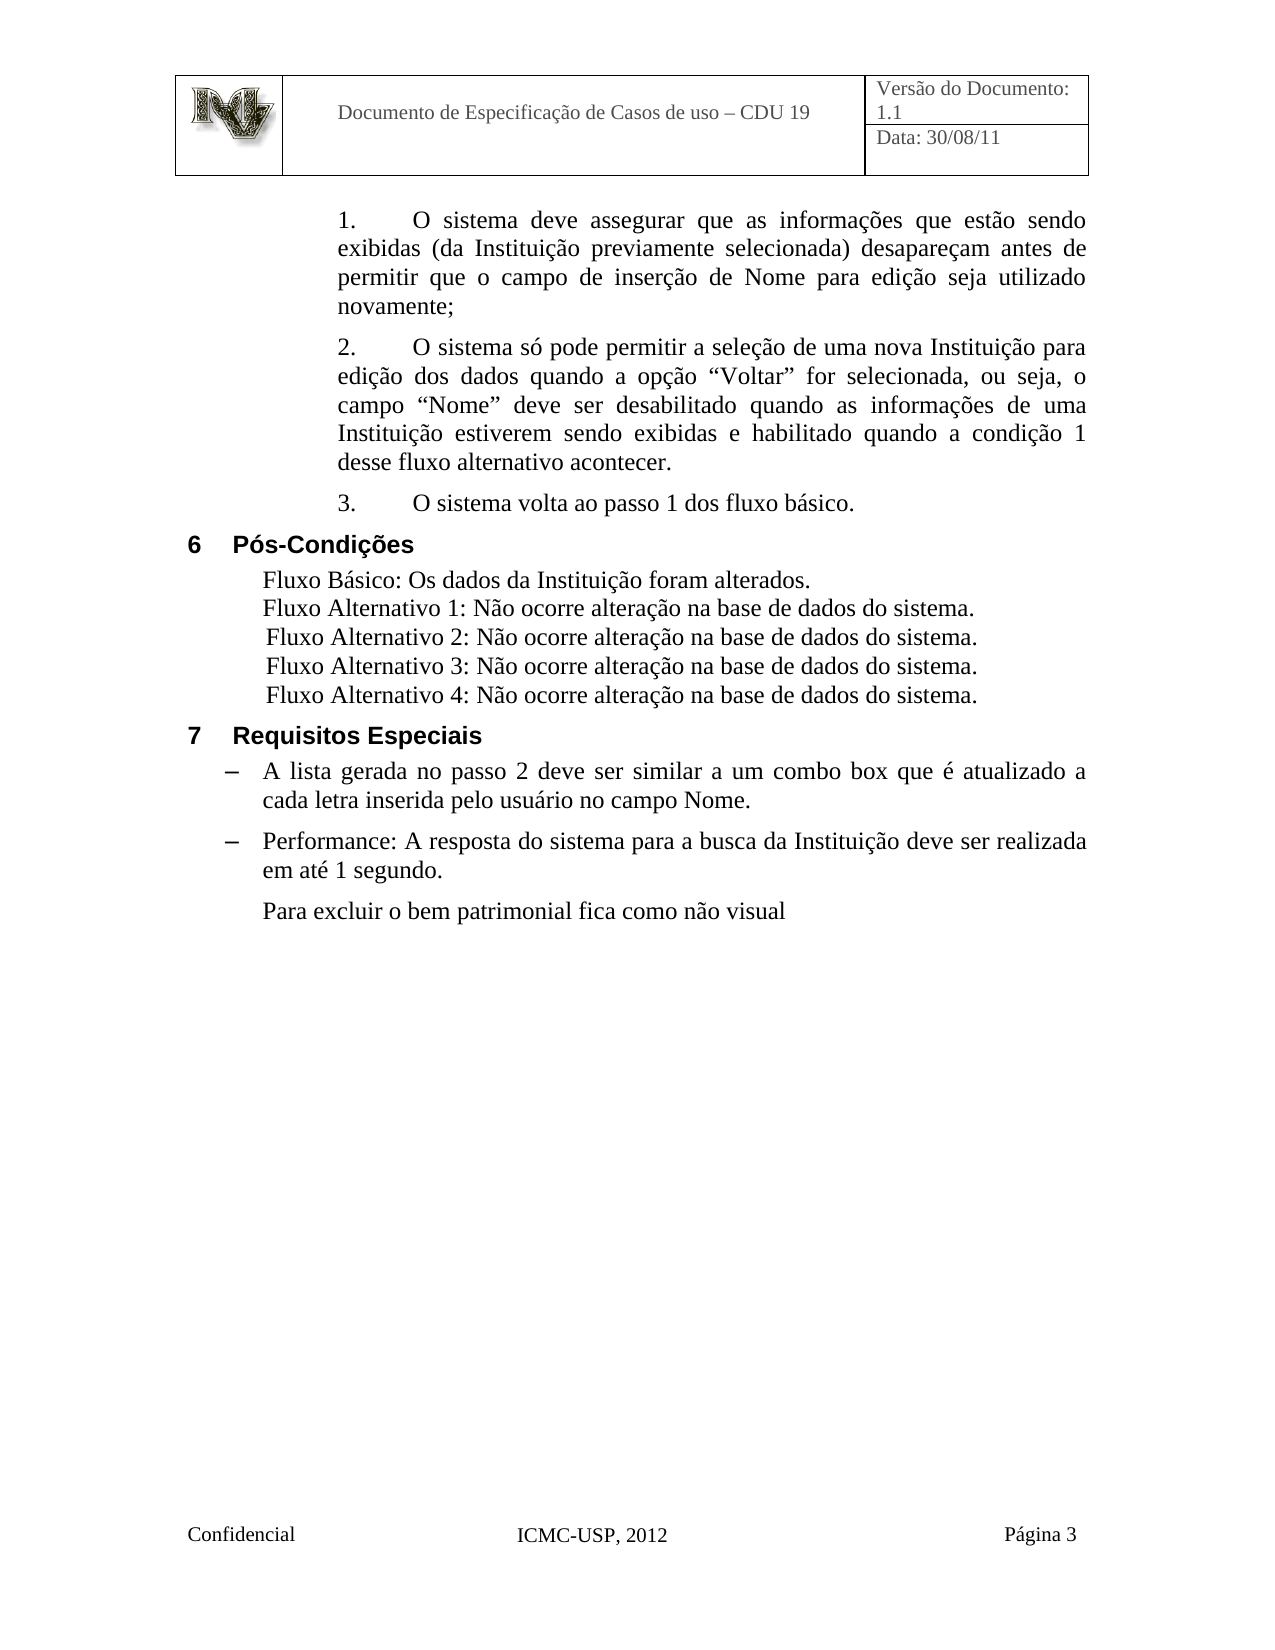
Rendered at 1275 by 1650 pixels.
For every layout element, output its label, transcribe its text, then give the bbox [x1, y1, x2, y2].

list 2. O sistema só pode permitir a seleção de uma nova Instituição para edição dos dados quando a opção “Voltar” for selecionada, ou seja, o campo “Nome” deve ser desabilitado quando as informações de uma Instituição estiverem sendo exibidas e habilitado quando a condição 1 desse fluxo alternativo acontecer. [300, 332, 1087, 476]
text Fluxo Alternativo 2: Não ocorre alteração na base de dados do sistema. [266, 622, 1087, 651]
subtitle Requisitos Especiais [187, 721, 1087, 750]
text Fluxo Básico: Os dados da Instituição foram alterados. [187, 565, 1087, 593]
text Para excluir o bem patrimonial fica como não visual [262, 896, 1087, 925]
text Fluxo Alternativo 1: Não ocorre alteração na base de dados do sistema. [187, 593, 1087, 622]
list 1. O sistema deve assegurar que as informações que estão sendo exibidas (da Instituição previamente selecionada) desapareçam antes de permitir que o campo de inserção de Nome para edição seja utilizado novamente; [300, 205, 1087, 320]
list Performance: A resposta do sistema para a busca da Instituição deve ser realizada em até 1 segundo. [225, 826, 1087, 883]
list A lista gerada no passo 2 deve ser similar a um combo box que é atualizado a cada letra inserida pelo usuário no campo Nome. [225, 756, 1087, 813]
text Fluxo Alternativo 3: Não ocorre alteração na base de dados do sistema. [266, 651, 1087, 680]
subtitle Pós-Condições [187, 530, 1087, 558]
list 3. O sistema volta ao passo 1 dos fluxo básico. [187, 488, 1087, 517]
text Fluxo Alternativo 4: Não ocorre alteração na base de dados do sistema. [266, 680, 1087, 708]
picture [186, 76, 277, 151]
